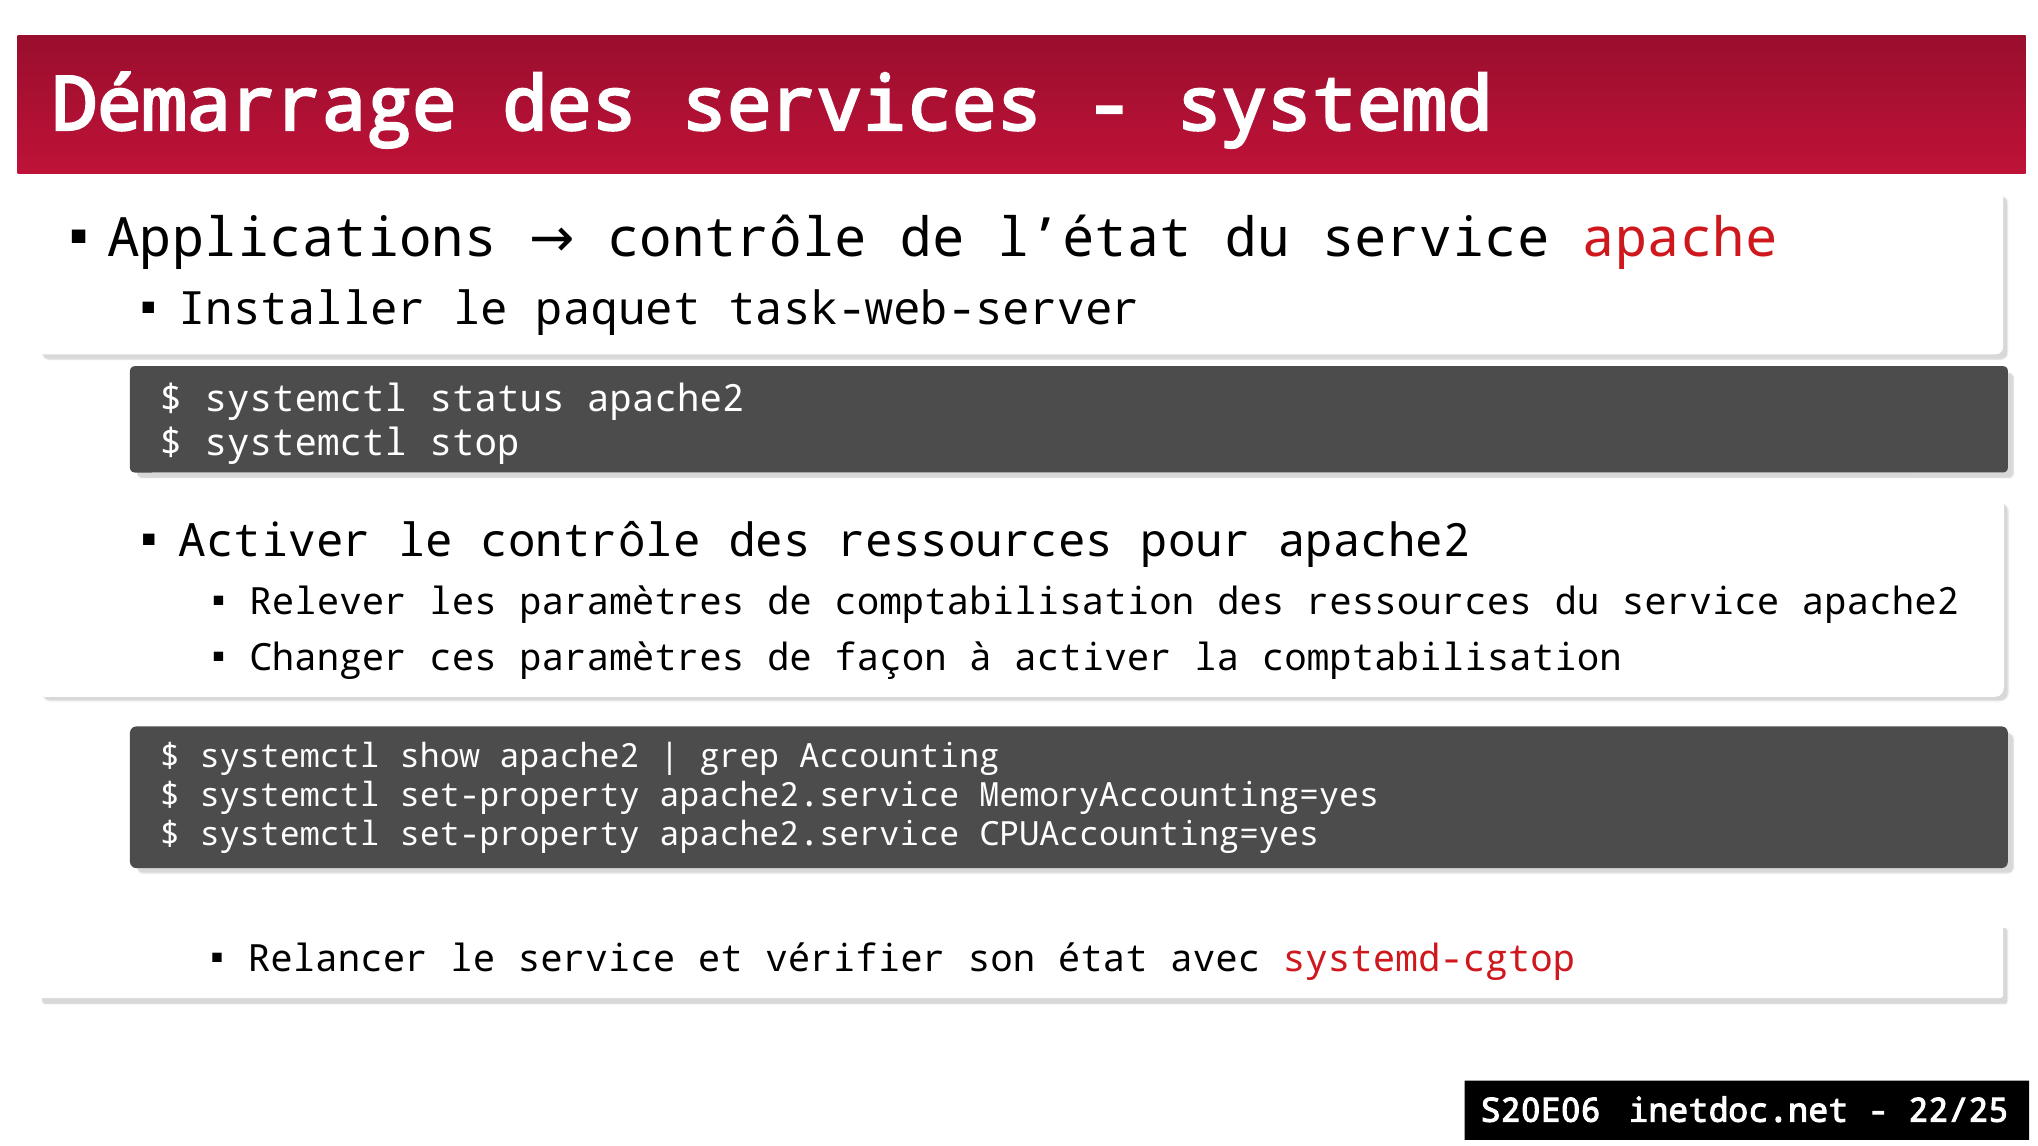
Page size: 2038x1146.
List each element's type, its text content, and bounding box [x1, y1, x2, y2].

text_box $ systemctl show apache2 | grep Accounting $ systemctl set-property apache2.service MemoryAccounting=yes $ systemctl set-property apache2.service CPUAccounting=yes [129, 726, 2008, 869]
text_box Applications → contrôle de l’état du service apache Installer le paquet task-web-server [35, 188, 2004, 355]
text_box Activer le contrôle des ressources pour apache2 Relever les paramètres de comptabilisation des ressources du service apache2 Changer ces paramètres de façon à activer la comptabilisation [35, 496, 2004, 697]
text_box Démarrage des services - systemd [17, 35, 2026, 174]
text_box $ systemctl status apache2 $ systemctl stop [129, 366, 2008, 473]
text_box S20E06 inetdoc.net - <numéro>/25 [1464, 1080, 2030, 1140]
text_box Relancer le service et vérifier son état avec systemd-cgtop [35, 921, 2004, 999]
